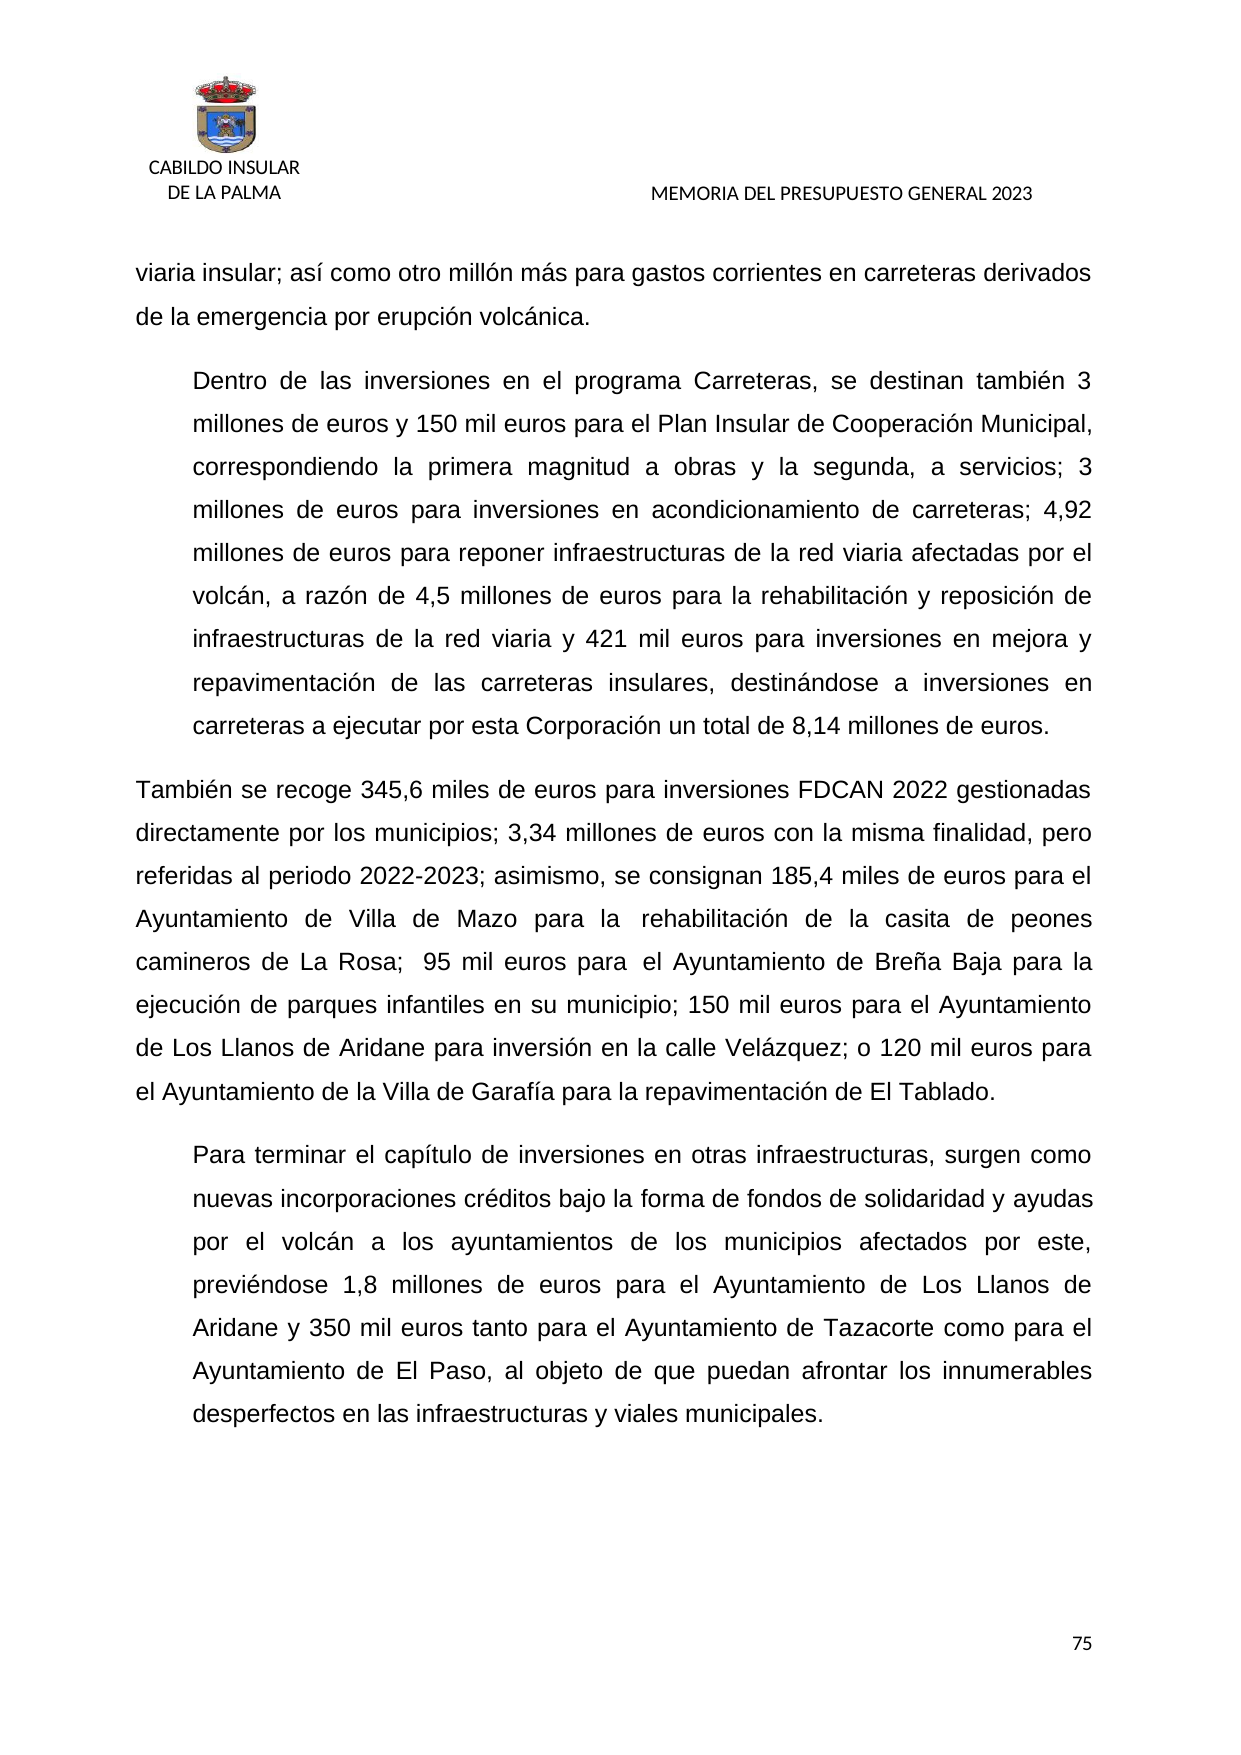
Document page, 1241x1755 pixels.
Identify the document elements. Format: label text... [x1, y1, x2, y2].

text viaria insular; así como otro millón más para gastos corrientes en carreteras derivados de la emergencia por erupción volcánica. [135, 258, 1093, 330]
text Para terminar el capítulo de inversiones en otras infraestructuras, surgen como nuevas incorporaciones créditos bajo la forma de fondos de solidaridad y ayudas por el volcán a los ayuntamientos de los municipios afectados por este, previéndose 1,8 millones de euros para el Ayuntamiento de Los Llanos de Aridane y 350 mil euros tanto para el Ayuntamiento de Tazacorte como para el Ayuntamiento de El Paso, al objeto de que puedan afrontar los innumerables desperfectos en las infraestructuras y viales municipales. [192, 1141, 1093, 1428]
text También se recoge 345,6 miles de euros para inversiones FDCAN 2022 gestionadas directamente por los municipios; 3,34 millones de euros con la misma finalidad, pero referidas al periodo 2022-2023; asimismo, se consignan 185,4 miles de euros para el Ayuntamiento de Villa de Mazo para la rehabilitación de la casita de peones camineros de La Rosa; 95 mil euros para el Ayuntamiento de Breña Baja para la ejecución de parques infantiles en su municipio; 150 mil euros para el Ayuntamiento de Los Llanos de Aridane para inversión en la calle Velázquez; o 120 mil euros para el Ayuntamiento de la Villa de Garafía para la repavimentación de El Tablado. [135, 774, 1093, 1105]
text Dentro de las inversiones en el programa Carreteras, se destinan también 3 millones de euros y 150 mil euros para el Plan Insular de Cooperación Municipal, correspondiendo la primera magnitud a obras y la segunda, a servicios; 3 millones de euros para inversiones en acondicionamiento de carreteras; 4,92 millones de euros para reponer infraestructuras de la red viaria afectadas por el volcán, a razón de 4,5 millones de euros para la rehabilitación y reposición de infraestructuras de la red viaria y 421 mil euros para inversiones en mejora y repavimentación de las carreteras insulares, destinándose a inversiones en carreteras a ejecutar por esta Corporación un total de 8,14 millones de euros. [192, 366, 1093, 739]
